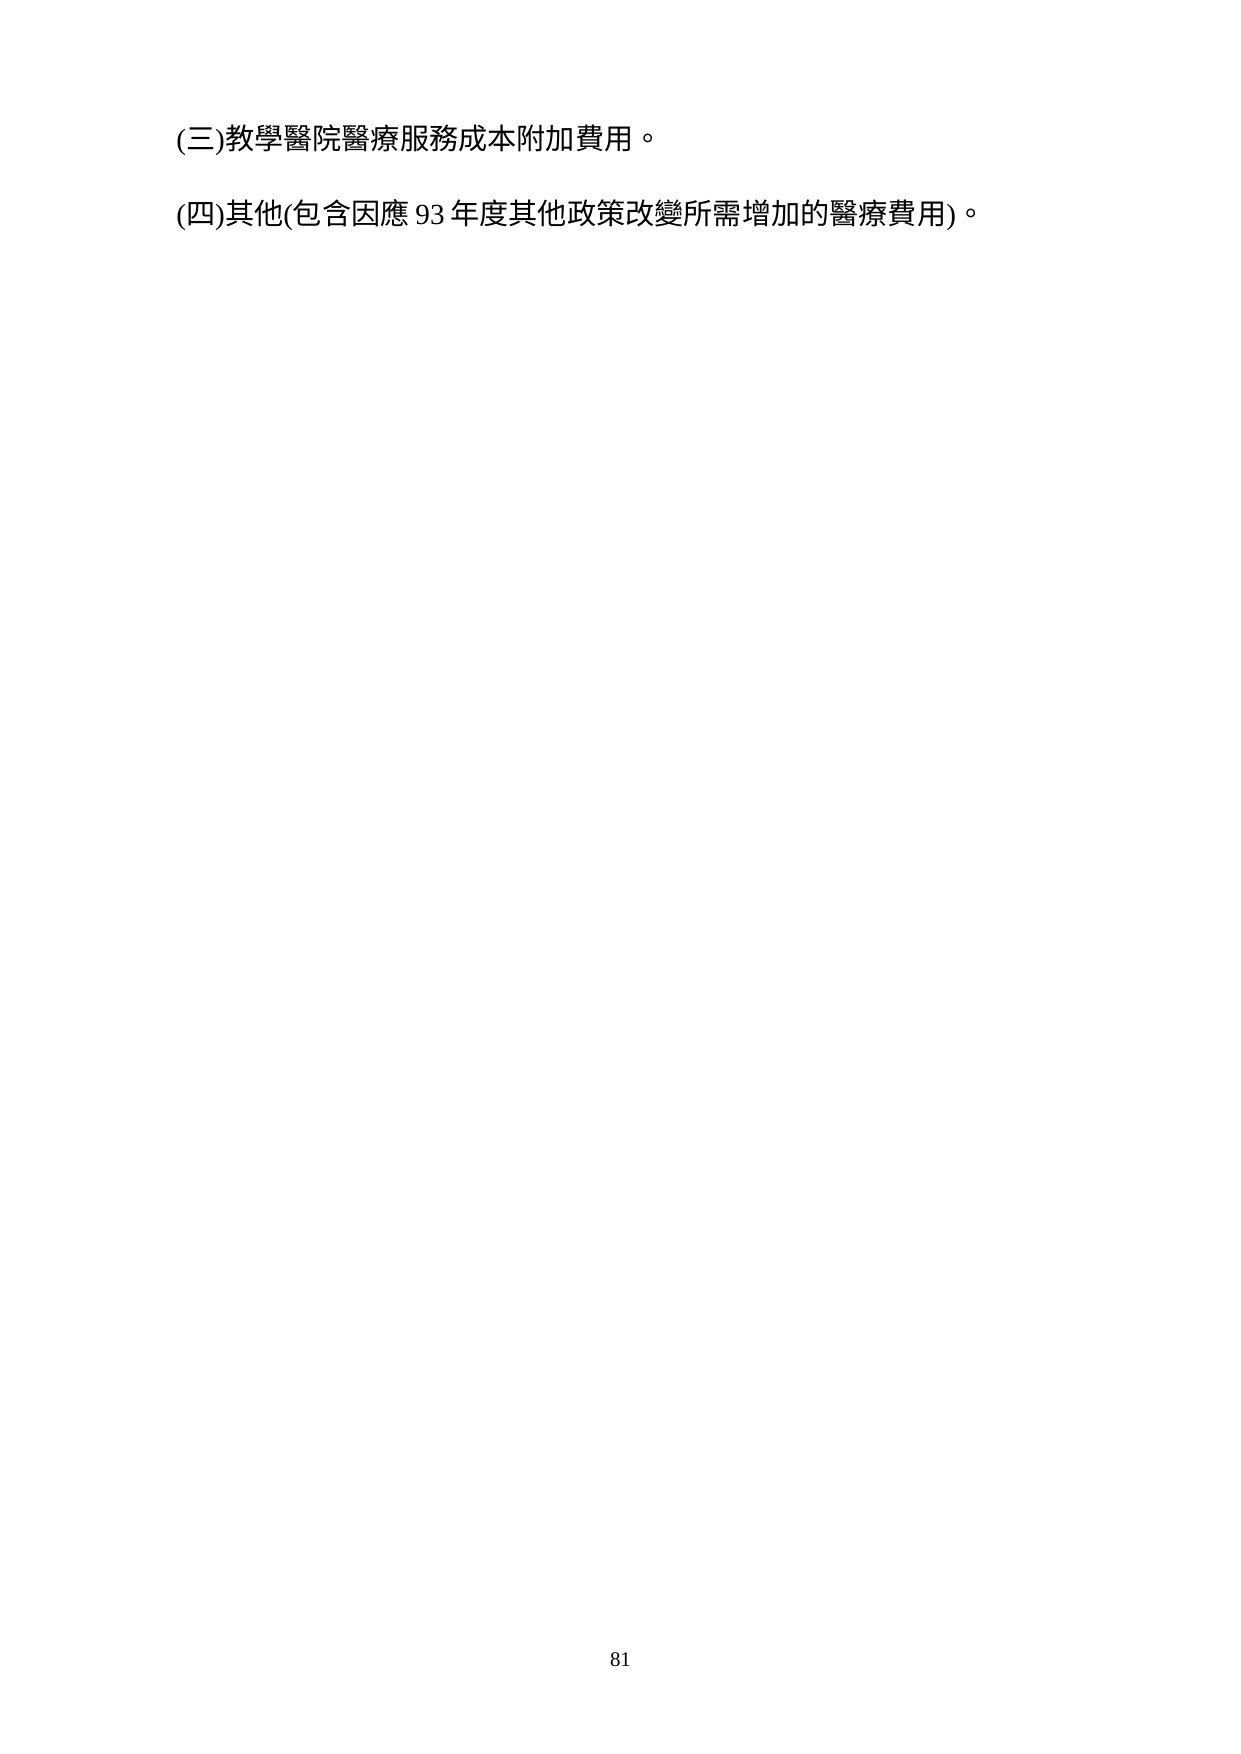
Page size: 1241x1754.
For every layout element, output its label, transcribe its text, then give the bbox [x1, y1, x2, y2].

text (四)其他(包含因應93年度其他政策改變所需增加的醫療費用)。 [176, 174, 1152, 249]
text (三)教學醫院醫療服務成本附加費用。 [176, 99, 1152, 174]
